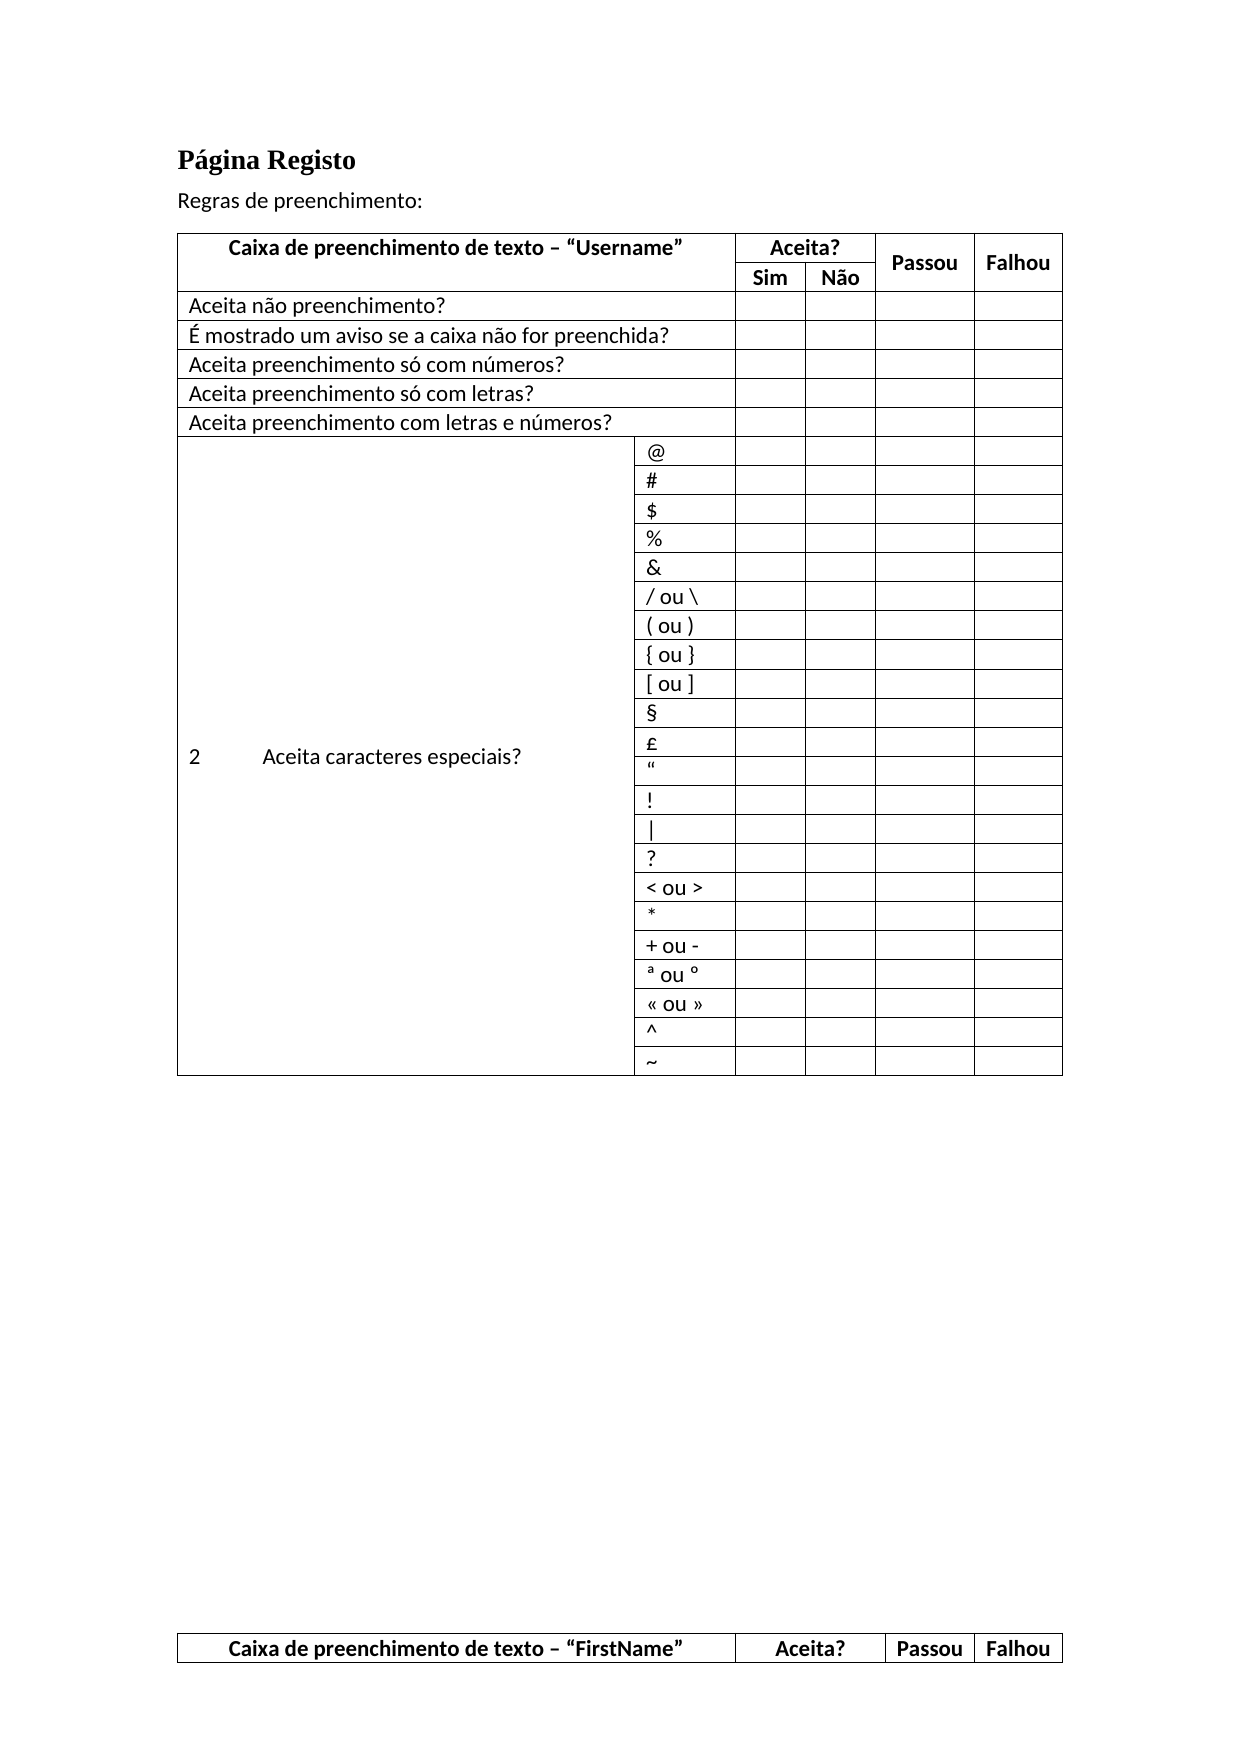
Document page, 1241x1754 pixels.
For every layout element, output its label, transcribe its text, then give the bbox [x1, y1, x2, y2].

table_cell [975, 844, 1062, 872]
table_cell [736, 989, 805, 1017]
table_cell [876, 960, 974, 988]
table_cell [975, 815, 1062, 843]
table_cell [ ou ] [635, 670, 735, 697]
table_cell [876, 379, 974, 407]
table_cell [806, 699, 875, 727]
table_header Passou [876, 234, 974, 291]
table_cell £ [635, 728, 735, 756]
table_cell [876, 786, 974, 814]
table_cell [975, 873, 1062, 901]
table_cell [736, 350, 805, 378]
table_cell [736, 757, 805, 785]
table_cell [736, 960, 805, 988]
table_cell [876, 1018, 974, 1046]
table_cell [975, 931, 1062, 959]
table_cell [736, 582, 805, 610]
table_cell [975, 699, 1062, 727]
table_cell [806, 582, 875, 610]
table_cell ( ou ) [635, 611, 735, 639]
table_cell [975, 466, 1062, 494]
table_cell [806, 960, 875, 988]
table_cell [806, 553, 875, 581]
table_header Aceita? [736, 234, 875, 262]
table_cell [736, 408, 805, 436]
table_cell [975, 640, 1062, 668]
table_cell [736, 699, 805, 727]
table_cell [975, 553, 1062, 581]
table_header Falhou [975, 1634, 1062, 1662]
table_cell [806, 902, 875, 930]
table_cell [975, 960, 1062, 988]
table_cell [806, 350, 875, 378]
table_cell # [635, 466, 735, 494]
table_cell « ou » [635, 989, 735, 1017]
table_cell Aceita preenchimento só com números? [178, 350, 735, 378]
table_cell [975, 757, 1062, 785]
table_cell [736, 931, 805, 959]
table_cell & [635, 553, 735, 581]
table_cell [806, 815, 875, 843]
table_cell [736, 844, 805, 872]
table_cell [876, 902, 974, 930]
table_cell § [635, 699, 735, 727]
text Regras de preenchimento: [177, 186, 1063, 214]
table_cell [876, 582, 974, 610]
table_cell [806, 408, 875, 436]
table_cell [975, 728, 1062, 756]
table_cell Aceita preenchimento com letras e números? [178, 408, 735, 436]
table_header Caixa de preenchimento de texto – “Username” [178, 234, 735, 291]
table_cell Aceita não preenchimento? [178, 292, 735, 320]
table_cell [975, 350, 1062, 378]
table_cell [975, 582, 1062, 610]
table_cell [736, 524, 805, 552]
table_cell [876, 699, 974, 727]
table_cell [806, 321, 875, 349]
table_cell [876, 466, 974, 494]
table_cell [806, 640, 875, 668]
table_header Passou [886, 1634, 974, 1662]
table_cell [736, 815, 805, 843]
table_cell [975, 437, 1062, 465]
table_cell [806, 524, 875, 552]
table_cell [975, 989, 1062, 1017]
table_cell * [635, 902, 735, 930]
table_cell [975, 408, 1062, 436]
table_cell [975, 1047, 1062, 1075]
table_cell [736, 786, 805, 814]
table_cell [975, 524, 1062, 552]
table_cell [876, 728, 974, 756]
table_cell ~ [635, 1047, 735, 1075]
table_cell [806, 611, 875, 639]
table_cell [876, 757, 974, 785]
table_cell [876, 292, 974, 320]
subtitle Página Registo [177, 143, 1063, 176]
table_cell [736, 553, 805, 581]
table_cell [975, 786, 1062, 814]
table_cell [876, 844, 974, 872]
table_cell [876, 611, 974, 639]
table_cell + ou - [635, 931, 735, 959]
table_cell / ou \ [635, 582, 735, 610]
table_cell [736, 321, 805, 349]
table_cell [876, 670, 974, 697]
table_cell [876, 321, 974, 349]
table_cell [736, 640, 805, 668]
table_cell [876, 437, 974, 465]
table_cell [736, 292, 805, 320]
table_cell [736, 902, 805, 930]
table_cell [806, 873, 875, 901]
table_cell [736, 670, 805, 697]
table_cell [736, 379, 805, 407]
table_cell “ [635, 757, 735, 785]
table_header Falhou [975, 234, 1062, 291]
table_cell [876, 640, 974, 668]
table_cell [806, 844, 875, 872]
table_cell [876, 553, 974, 581]
table_cell $ [635, 495, 735, 523]
table_cell [975, 1018, 1062, 1046]
table_cell @ [635, 437, 735, 465]
table_cell É mostrado um aviso se a caixa não for preenchida? [178, 321, 735, 349]
table_cell [876, 408, 974, 436]
table_cell [806, 1047, 875, 1075]
table_cell [876, 931, 974, 959]
table_cell [975, 495, 1062, 523]
table_cell [975, 902, 1062, 930]
table_cell [736, 466, 805, 494]
table_cell [806, 437, 875, 465]
table_cell Não [806, 263, 875, 291]
table_cell ^ [635, 1018, 735, 1046]
table_cell < ou > [635, 873, 735, 901]
table_cell ! [635, 786, 735, 814]
table_cell { ou } [635, 640, 735, 668]
table_cell [736, 873, 805, 901]
table_cell Aceita caracteres especiais? [178, 437, 634, 1075]
table_header Caixa de preenchimento de texto – “FirstName” [178, 1634, 735, 1662]
table_cell [736, 1047, 805, 1075]
table_cell [736, 495, 805, 523]
table_cell [975, 292, 1062, 320]
table_cell [876, 1047, 974, 1075]
table_cell [806, 292, 875, 320]
table_cell [975, 321, 1062, 349]
table_cell % [635, 524, 735, 552]
table_cell [806, 931, 875, 959]
table_cell [975, 379, 1062, 407]
table_cell Aceita preenchimento só com letras? [178, 379, 735, 407]
table_cell Sim [736, 263, 805, 291]
table_cell [876, 495, 974, 523]
table_cell [806, 728, 875, 756]
table_cell [806, 670, 875, 697]
table_cell [876, 989, 974, 1017]
table_cell [736, 728, 805, 756]
table_cell [806, 757, 875, 785]
table_cell [736, 437, 805, 465]
table_cell [736, 611, 805, 639]
table_cell [876, 350, 974, 378]
table_cell | [635, 815, 735, 843]
table_cell [876, 815, 974, 843]
table_cell [876, 524, 974, 552]
table_cell [975, 670, 1062, 697]
table_cell [736, 1018, 805, 1046]
table_cell [806, 1018, 875, 1046]
table_cell [806, 379, 875, 407]
table_cell [806, 989, 875, 1017]
table_cell [806, 466, 875, 494]
table_header Aceita? [736, 1634, 885, 1662]
table_cell ? [635, 844, 735, 872]
table_cell [975, 611, 1062, 639]
table_cell [806, 786, 875, 814]
table_cell [876, 873, 974, 901]
table_cell [806, 495, 875, 523]
table_cell ª ou º [635, 960, 735, 988]
